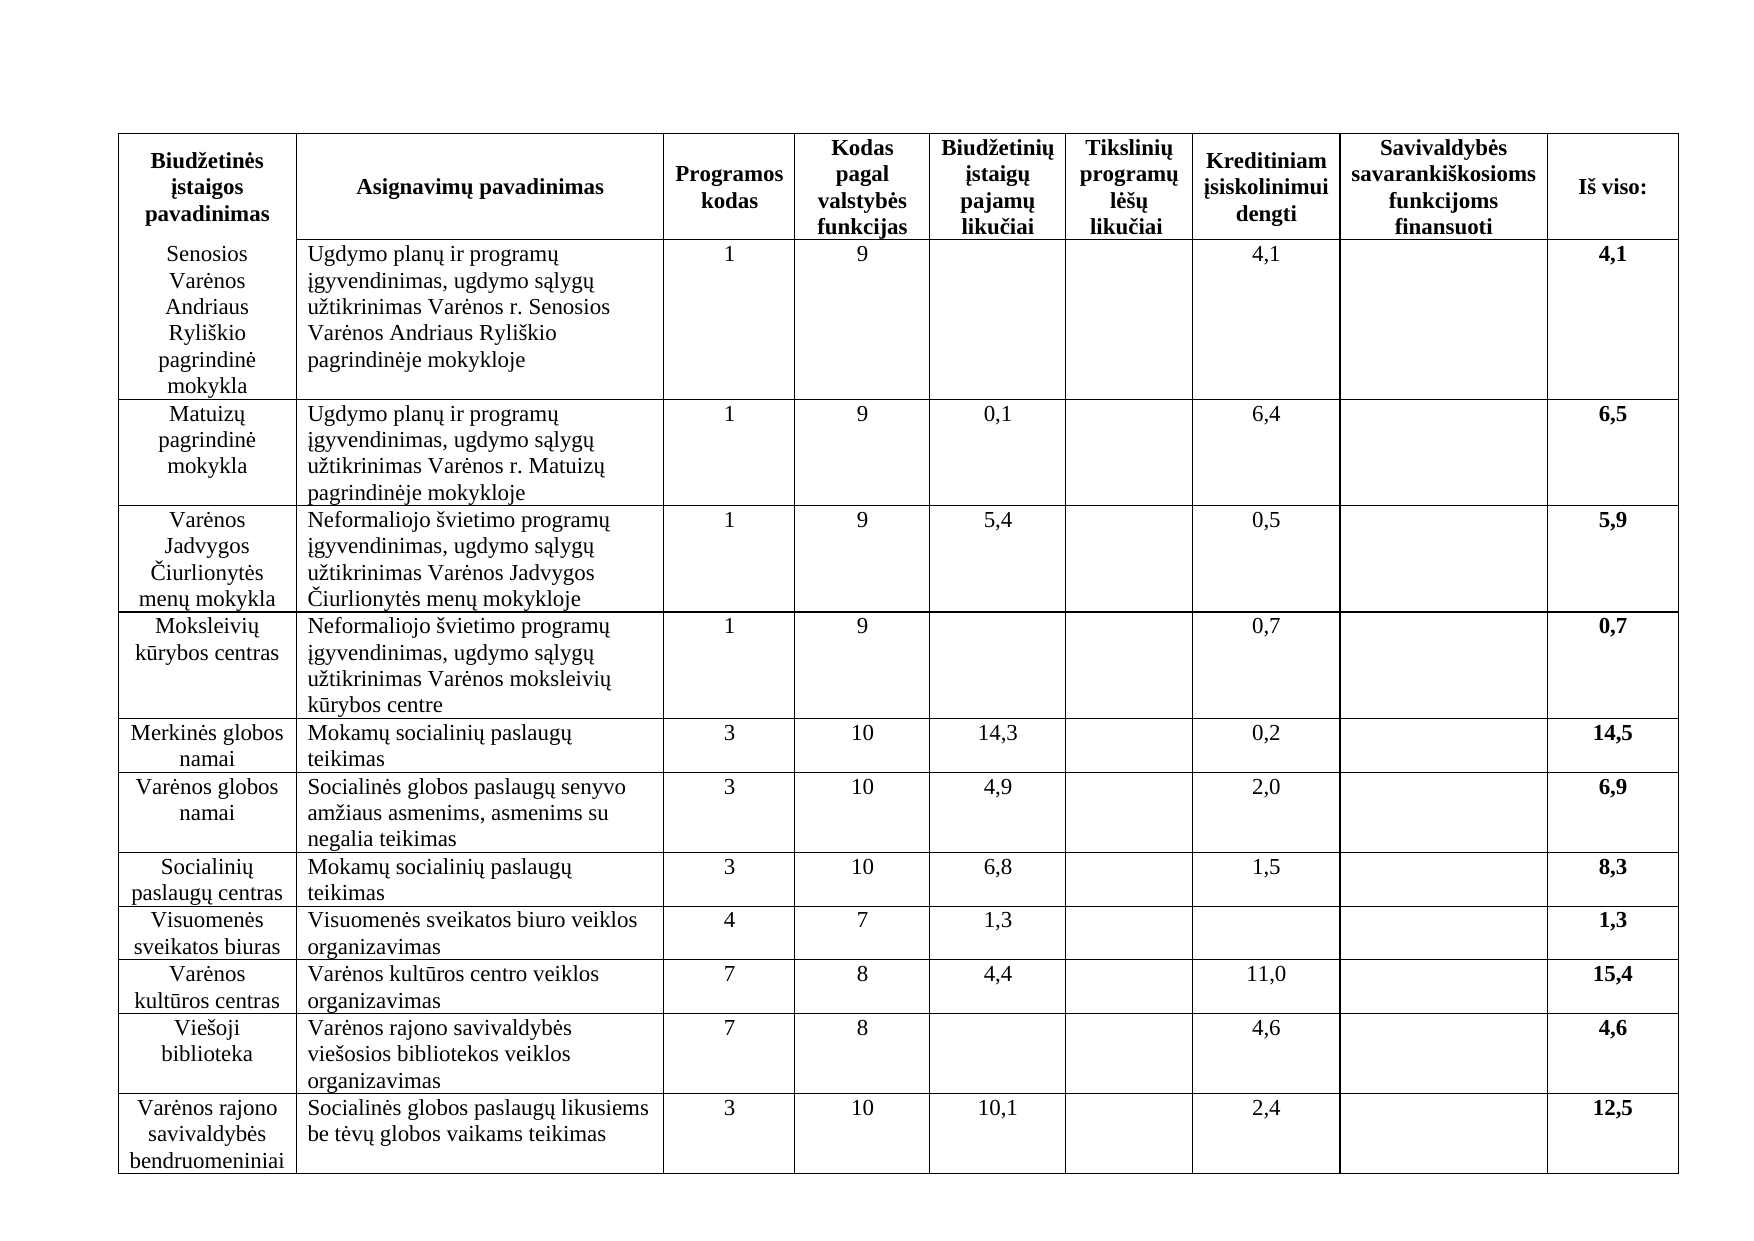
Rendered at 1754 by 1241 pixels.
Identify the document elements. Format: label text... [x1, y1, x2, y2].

table_cell [1066, 1014, 1192, 1093]
table_cell 6,8 [930, 853, 1065, 906]
table_cell 10 [795, 853, 929, 906]
table_cell 8,3 [1548, 853, 1678, 906]
table_cell 4,1 [1193, 240, 1339, 398]
table_cell Senosios Varėnos Andriaus Ryliškio pagrindinė mokykla [119, 239, 296, 398]
table_cell [1066, 1094, 1192, 1173]
table_cell 6,5 [1548, 400, 1678, 505]
table_cell 3 [664, 853, 794, 906]
table_cell 0,2 [1193, 719, 1339, 772]
table_cell 3 [664, 719, 794, 772]
table_cell Varėnos rajono savivaldybės bendruomeniniai [119, 1094, 296, 1173]
table_cell [1341, 853, 1547, 906]
table_cell 7 [795, 907, 929, 959]
table_cell [930, 613, 1065, 718]
table_cell 10 [795, 773, 929, 852]
table_cell 6,4 [1193, 400, 1339, 505]
table_cell 6,9 [1548, 773, 1678, 852]
table_cell Visuomenės sveikatos biuro veiklos organizavimas [297, 907, 663, 959]
table_cell 1 [664, 613, 794, 718]
table_cell [1341, 400, 1547, 505]
table_cell 8 [795, 960, 929, 1013]
table_cell 1,3 [930, 907, 1065, 959]
table_cell Varėnos globos namai [119, 773, 296, 852]
table_header Kodas pagal valstybės funkcijas [795, 134, 929, 239]
table_cell [1341, 960, 1547, 1013]
table_cell 4 [664, 907, 794, 959]
table_cell 4,6 [1548, 1014, 1678, 1093]
table_cell 10 [795, 719, 929, 772]
table_cell Varėnos Jadvygos Čiurlionytės menų mokykla [119, 506, 296, 611]
table_cell 3 [664, 773, 794, 852]
table_cell 4,9 [930, 773, 1065, 852]
table_cell [1066, 907, 1192, 959]
table_cell Mokamų socialinių paslaugų teikimas [297, 853, 663, 906]
table_cell Socialinės globos paslaugų likusiems be tėvų globos vaikams teikimas [297, 1094, 663, 1173]
table_header Kreditiniam įsiskolinimui dengti [1193, 134, 1339, 239]
table_cell 14,5 [1548, 719, 1678, 772]
table_cell Varėnos kultūros centras [119, 960, 296, 1013]
table_cell [1193, 907, 1339, 959]
table_cell Merkinės globos namai [119, 719, 296, 772]
table_header Biudžetinių įstaigų pajamų likučiai [930, 134, 1065, 239]
table_cell 11,0 [1193, 960, 1339, 1013]
table_cell 14,3 [930, 719, 1065, 772]
table_cell [1341, 907, 1547, 959]
table_cell 9 [795, 506, 929, 611]
table_cell [930, 240, 1065, 398]
table_cell Varėnos kultūros centro veiklos organizavimas [297, 960, 663, 1013]
table_cell Visuomenės sveikatos biuras [119, 907, 296, 959]
table_cell [1341, 1094, 1547, 1173]
table_cell Socialinės globos paslaugų senyvo amžiaus asmenims, asmenims su negalia teikimas [297, 773, 663, 852]
table_cell 15,4 [1548, 960, 1678, 1013]
table_cell Socialinių paslaugų centras [119, 853, 296, 906]
table_cell [1341, 773, 1547, 852]
table_cell [1341, 613, 1547, 718]
table_cell 0,7 [1193, 613, 1339, 718]
table_cell 10 [795, 1094, 929, 1173]
table_cell Viešoji biblioteka [119, 1014, 296, 1093]
table_header Tikslinių programų lėšų likučiai [1066, 134, 1192, 239]
table_cell [1066, 719, 1192, 772]
table_cell Matuizų pagrindinė mokykla [119, 400, 296, 505]
table_cell Mokamų socialinių paslaugų teikimas [297, 719, 663, 772]
table_cell Varėnos rajono savivaldybės viešosios bibliotekos veiklos organizavimas [297, 1014, 663, 1093]
table_cell 4,6 [1193, 1014, 1339, 1093]
table_cell 9 [795, 613, 929, 718]
table_cell 9 [795, 400, 929, 505]
table_cell 1,3 [1548, 907, 1678, 959]
table_cell [1066, 506, 1192, 611]
table_cell 8 [795, 1014, 929, 1093]
table_cell 4,4 [930, 960, 1065, 1013]
table_cell 4,1 [1548, 240, 1678, 398]
table_cell 10,1 [930, 1094, 1065, 1173]
table_cell [1066, 773, 1192, 852]
table_cell 5,4 [930, 506, 1065, 611]
table_cell Neformaliojo švietimo programų įgyvendinimas, ugdymo sąlygų užtikrinimas Varėnos moksleivių kūrybos centre [297, 613, 663, 718]
table_cell [1066, 613, 1192, 718]
table_cell 1,5 [1193, 853, 1339, 906]
table_cell [1066, 400, 1192, 505]
table_cell 7 [664, 960, 794, 1013]
table_cell [1341, 1014, 1547, 1093]
table_header Biudžetinės įstaigos pavadinimas [119, 134, 296, 239]
table_cell [1066, 960, 1192, 1013]
table_cell 2,0 [1193, 773, 1339, 852]
table_cell [1341, 506, 1547, 611]
table_cell 1 [664, 240, 794, 398]
table_cell [1341, 240, 1547, 398]
table_cell 0,1 [930, 400, 1065, 505]
table_cell 0,7 [1548, 613, 1678, 718]
table_header Asignavimų pavadinimas [297, 134, 663, 239]
table_cell Ugdymo planų ir programų įgyvendinimas, ugdymo sąlygų užtikrinimas Varėnos r. Matuizų pagrindinėje mokykloje [297, 400, 663, 505]
table_cell 1 [664, 400, 794, 505]
table_cell 2,4 [1193, 1094, 1339, 1173]
table_cell [1066, 853, 1192, 906]
table_cell Neformaliojo švietimo programų įgyvendinimas, ugdymo sąlygų užtikrinimas Varėnos Jadvygos Čiurlionytės menų mokykloje [297, 506, 663, 611]
table_header Iš viso: [1548, 134, 1678, 239]
table_cell 9 [795, 240, 929, 398]
table_cell [930, 1014, 1065, 1093]
table_header Programos kodas [664, 134, 794, 239]
table_cell 5,9 [1548, 506, 1678, 611]
table_cell [1066, 240, 1192, 398]
table_cell [1341, 719, 1547, 772]
table_cell Ugdymo planų ir programų įgyvendinimas, ugdymo sąlygų užtikrinimas Varėnos r. Senosios Varėnos Andriaus Ryliškio pagrindinėje mokykloje [297, 240, 663, 398]
table_cell 1 [664, 506, 794, 611]
table_cell 3 [664, 1094, 794, 1173]
table_cell 0,5 [1193, 506, 1339, 611]
table_cell 7 [664, 1014, 794, 1093]
table_cell 12,5 [1548, 1094, 1678, 1173]
table_header Savivaldybės savarankiškosioms funkcijoms finansuoti [1341, 134, 1547, 239]
table_cell Moksleivių kūrybos centras [119, 613, 296, 718]
